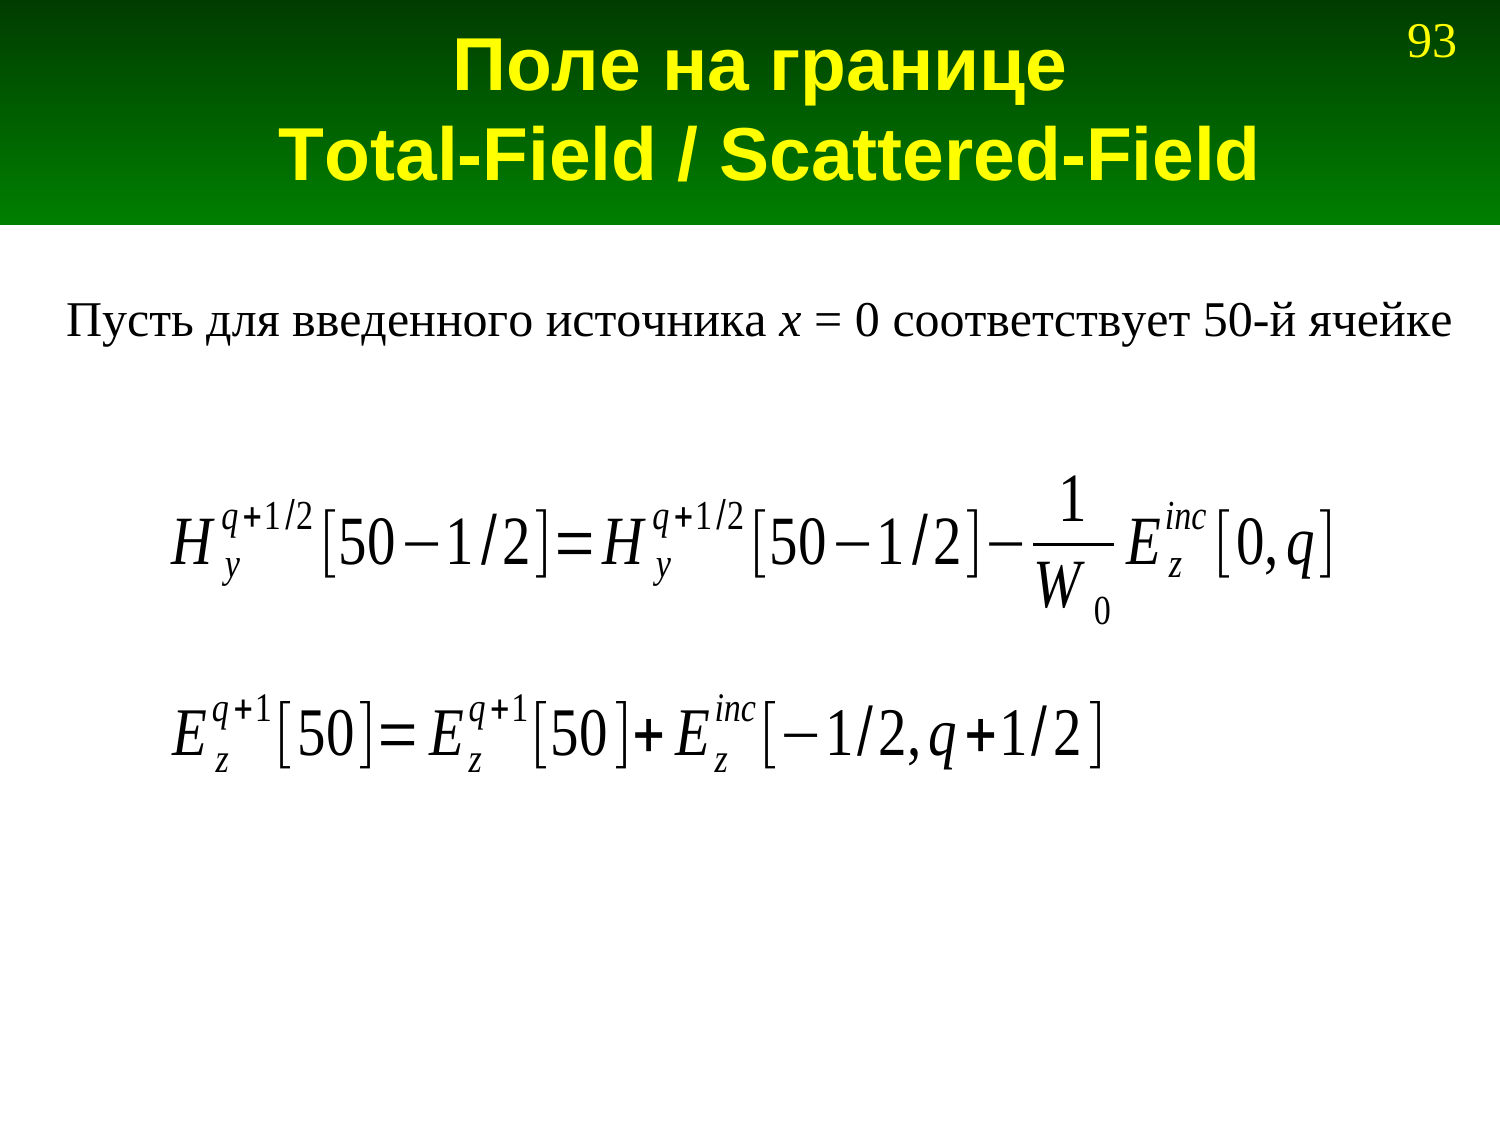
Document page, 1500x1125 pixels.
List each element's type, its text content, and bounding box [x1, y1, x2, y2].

chart [154, 683, 1117, 780]
text_box Пусть для введенного источника x = 0 соответствует 50-й ячейке [51, 279, 1468, 355]
title Поле на границе Total-Field / Scattered-Field [100, 7, 1441, 204]
chart [153, 460, 1349, 635]
